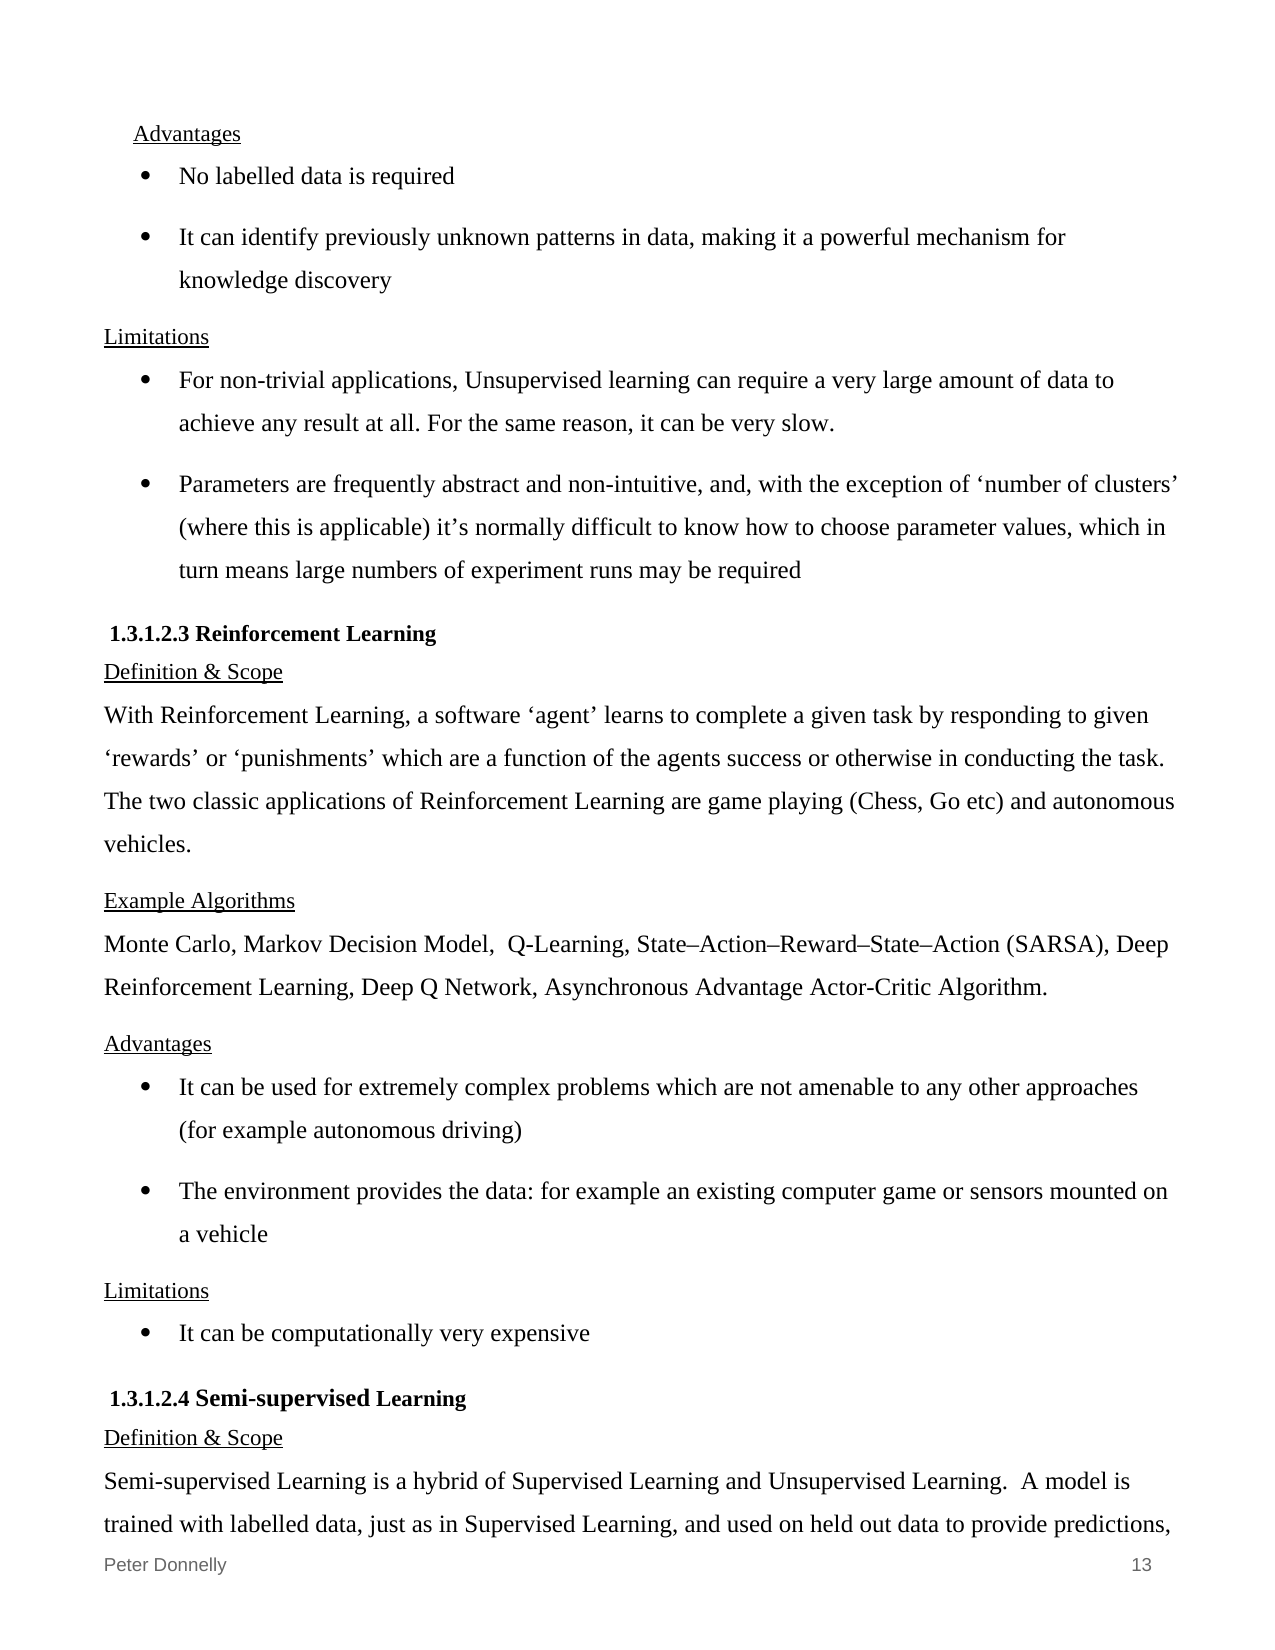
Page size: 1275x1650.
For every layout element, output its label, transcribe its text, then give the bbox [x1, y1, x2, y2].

list Parameters are frequently abstract and non-intuitive, and, with the exception of ‘number of clusters’ (where this is applicable) it’s normally difficult to know how to choose parameter values, which in turn means large numbers of experiment runs may be required [141, 469, 1181, 584]
list No labelled data is required [141, 161, 1181, 190]
list It can identify previously unknown patterns in data, making it a powerful mechanism for knowledge discovery [141, 222, 1181, 294]
list For non-trivial applications, Unsupervised learning can require a very large amount of data to achieve any result at all. For the same reason, it can be very slow. [141, 365, 1181, 437]
subtitle Limitations [86, 323, 1181, 350]
subtitle Definition & Scope [86, 658, 1181, 685]
subtitle Limitations [86, 1277, 1181, 1303]
list The environment provides the data: for example an existing computer game or sensors mounted on a vehicle [141, 1176, 1181, 1248]
subtitle Example Algorithms [86, 887, 1181, 914]
subtitle Reinforcement Learning [103, 619, 1181, 646]
subtitle Semi-supervised Learning [103, 1383, 1181, 1412]
list It can be used for extremely complex problems which are not amenable to any other approaches (for example autonomous driving) [141, 1072, 1181, 1144]
subtitle Definition & Scope [86, 1424, 1181, 1451]
text Semi-supervised Learning is a hybrid of Supervised Learning and Unsupervised Learning. A model is trained with labelled data, just as in Supervised Learning, and used on held out data to provide predictions, [103, 1466, 1181, 1538]
text With Reinforcement Learning, a software ‘agent’ learns to complete a given task by responding to given ‘rewards’ or ‘punishments’ which are a function of the agents success or otherwise in conducting the task. The two classic applications of Reinforcement Learning are game playing (Chess, Go etc) and autonomous vehicles. [103, 700, 1181, 858]
subtitle Advantages [133, 120, 1181, 146]
text Monte Carlo, Markov Decision Model, Q-Learning, State–Action–Reward–State–Action (SARSA), Deep Reinforcement Learning, Deep Q Network, Asynchronous Advantage Actor-Critic Algorithm. [103, 929, 1181, 1001]
subtitle Advantages [86, 1030, 1181, 1057]
list It can be computationally very expensive [141, 1318, 1181, 1347]
